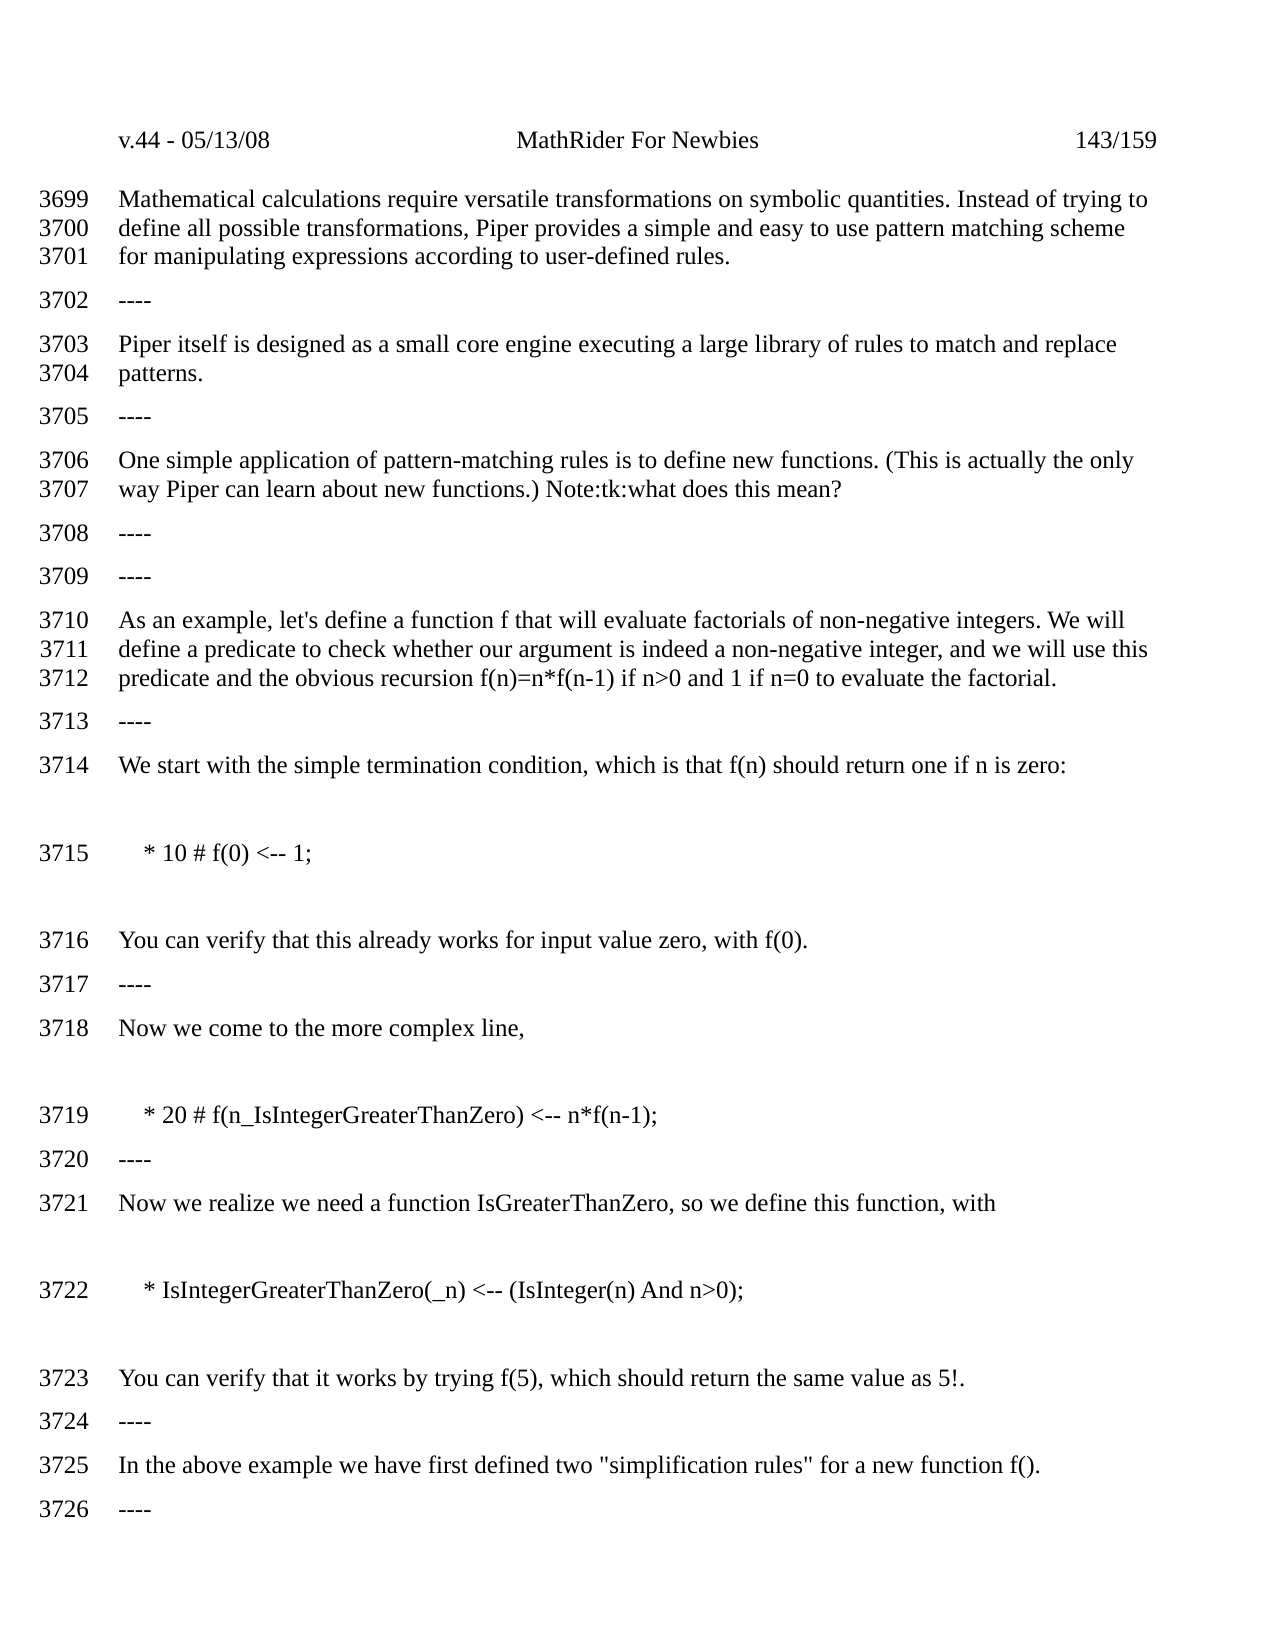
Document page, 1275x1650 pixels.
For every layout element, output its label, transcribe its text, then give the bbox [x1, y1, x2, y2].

text Piper itself is designed as a small core engine executing a large library of rules to match and replace patterns. [118, 329, 1157, 386]
text Now we realize we need a function IsGreaterThanZero, so we define this function, with [118, 1188, 1157, 1216]
text As an example, let's define a function f that will evaluate factorials of non-negative integers. We will define a predicate to check whether our argument is indeed a non-negative integer, and we will use this predicate and the obvious recursion f(n)=n*f(n-1) if n>0 and 1 if n=0 to evaluate the factorial. [118, 605, 1157, 691]
text ---- [118, 1494, 1157, 1523]
text * IsIntegerGreaterThanZero(_n) <-- (IsInteger(n) And n>0); [118, 1275, 1157, 1304]
text In the above example we have first defined two "simplification rules" for a new function f(). [118, 1450, 1157, 1479]
text * 10 # f(0) <-- 1; [118, 838, 1157, 866]
text ---- [118, 969, 1157, 998]
text ---- [118, 285, 1157, 314]
text One simple application of pattern-matching rules is to define new functions. (This is actually the only way Piper can learn about new functions.) Note:tk:what does this mean? [118, 445, 1157, 503]
text ---- [118, 1406, 1157, 1435]
text ---- [118, 1144, 1157, 1173]
text ---- [118, 401, 1157, 430]
text ---- [118, 518, 1157, 546]
text Now we come to the more complex line, [118, 1013, 1157, 1041]
text You can verify that it works by trying f(5), which should return the same value as 5!. [118, 1363, 1157, 1391]
text We start with the simple termination condition, which is that f(n) should return one if n is zero: [118, 750, 1157, 779]
text * 20 # f(n_IsIntegerGreaterThanZero) <-- n*f(n-1); [118, 1100, 1157, 1129]
text Mathematical calculations require versatile transformations on symbolic quantities. Instead of trying to define all possible transformations, Piper provides a simple and easy to use pattern matching scheme for manipulating expressions according to user-defined rules. [118, 184, 1157, 270]
text ---- [118, 561, 1157, 590]
text You can verify that this already works for input value zero, with f(0). [118, 925, 1157, 954]
text ---- [118, 706, 1157, 735]
